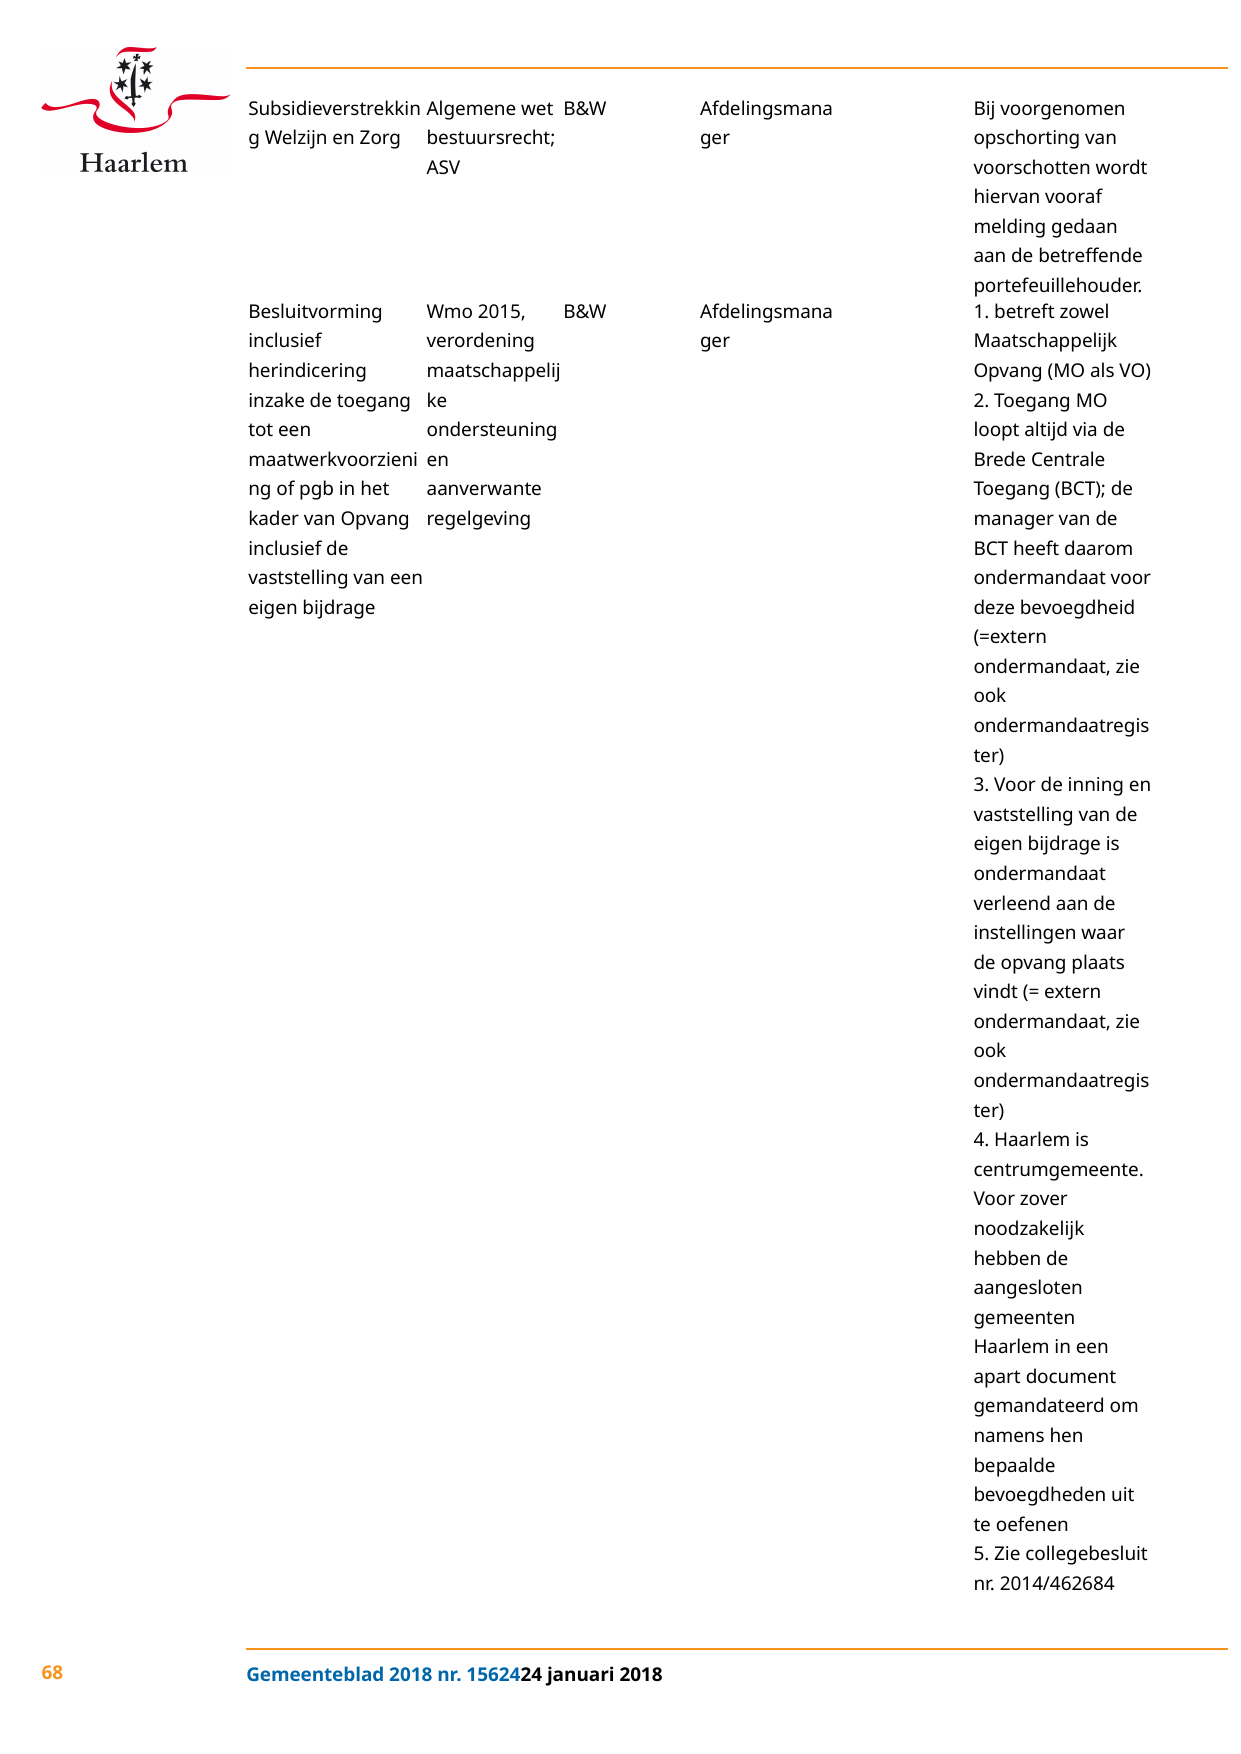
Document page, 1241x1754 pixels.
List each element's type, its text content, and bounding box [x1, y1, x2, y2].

table_cell B&W [563, 95, 700, 298]
table_cell B&W [563, 298, 700, 1596]
table_cell [836, 298, 973, 1596]
table_cell Besluitvorming inclusief herindicering inzake de toegang tot een maatwerkvoorziening of pgb in het kader van Opvang inclusief de vaststelling van een eigen bijdrage [248, 298, 426, 1596]
table_cell Subsidieverstrekking Welzijn en Zorg [248, 95, 426, 298]
picture [41, 47, 231, 172]
table_cell Wmo 2015, verordening maatschappelijke ondersteuning en aanverwante regelgeving [426, 298, 563, 1596]
table_cell Algemene wet bestuursrecht; ASV [426, 95, 563, 298]
table_cell 1. betreft zowel Maatschappelijk Opvang (MO als VO) 2. Toegang MO loopt altijd via de Brede Centrale Toegang (BCT); de manager van de BCT heeft daarom ondermandaat voor deze bevoegdheid (=extern ondermandaat, zie ook ondermandaatregister) 3. Voor de inning en vaststelling van de eigen bijdrage is ondermandaat verleend aan de instellingen waar de opvang plaats vindt (= extern ondermandaat, zie ook ondermandaatregister) 4. Haarlem is centrumgemeente. Voor zover noodzakelijk hebben de aangesloten gemeenten Haarlem in een apart document gemandateerd om namens hen bepaalde bevoegdheden uit te oefenen 5. Zie collegebesluit nr. 2014/462684 [973, 298, 1152, 1596]
table_cell [836, 95, 973, 298]
table_cell Afdelingsmanager [700, 298, 836, 1596]
table_cell Bij voorgenomen opschorting van voorschotten wordt hiervan vooraf melding gedaan aan de betreffende portefeuillehouder. [973, 95, 1152, 298]
table_cell Afdelingsmanager [700, 95, 836, 298]
